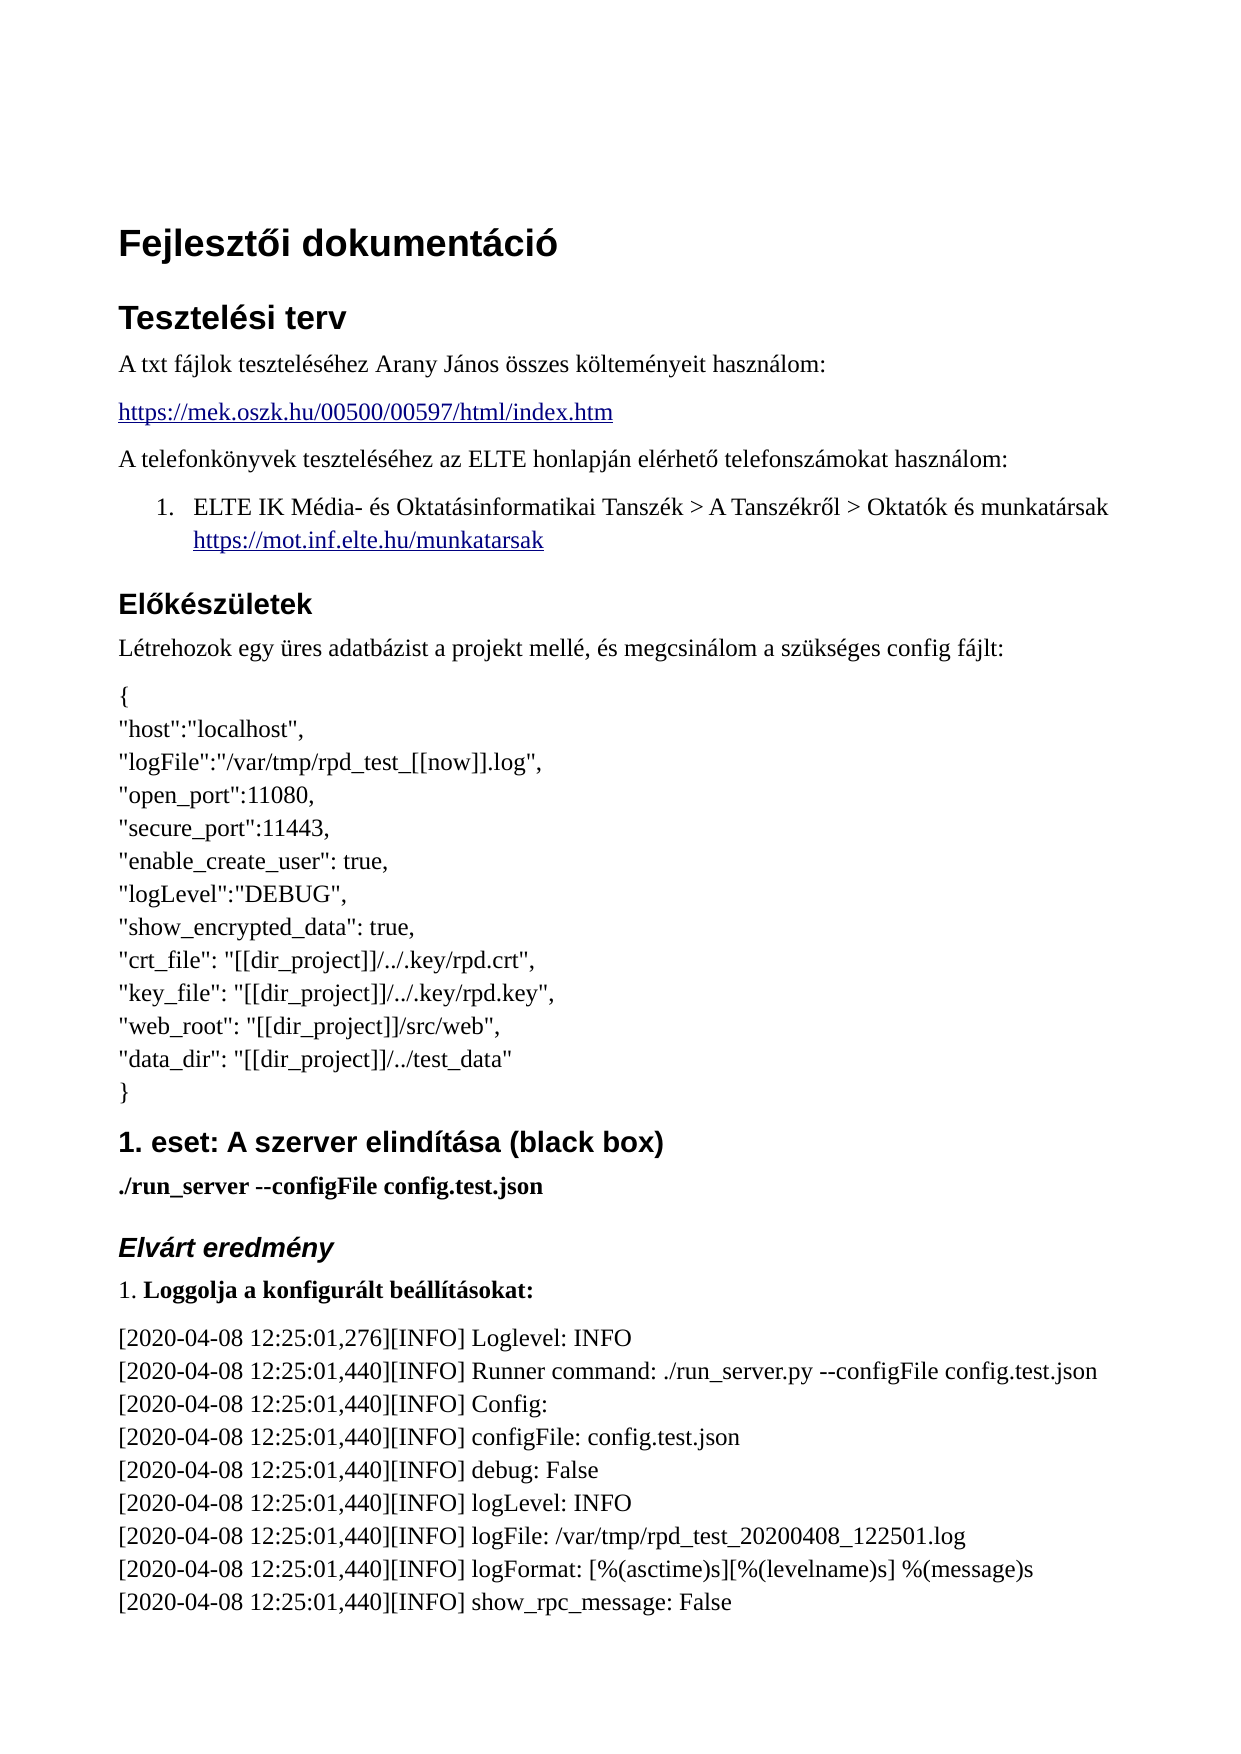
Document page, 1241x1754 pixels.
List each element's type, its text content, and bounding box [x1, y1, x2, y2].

text https://mek.oszk.hu/00500/00597/html/index.htm [118, 397, 1122, 425]
text "logFile":"/var/tmp/rpd_test_[[now]].log", [118, 747, 1122, 776]
subtitle Előkészületek [118, 587, 1122, 621]
text [2020-04-08 12:25:01,440][INFO] debug: False [118, 1455, 1122, 1484]
text "show_encrypted_data": true, [118, 912, 1122, 941]
text "web_root": "[[dir_project]]/src/web", [118, 1011, 1122, 1040]
text "host":"localhost", [118, 714, 1122, 743]
text [2020-04-08 12:25:01,440][INFO] show_rpc_message: False [118, 1587, 1122, 1616]
text [2020-04-08 12:25:01,440][INFO] Config: [118, 1389, 1122, 1418]
subtitle Tesztelési terv [118, 298, 1122, 337]
text ./run_server --configFile config.test.json [118, 1171, 1122, 1200]
text "key_file": "[[dir_project]]/../.key/rpd.key", [118, 978, 1122, 1007]
text } [118, 1077, 1122, 1106]
text A telefonkönyvek teszteléséhez az ELTE honlapján elérhető telefonszámokat használom: [118, 444, 1122, 473]
text 1. Loggolja a konfigurált beállításokat: [118, 1276, 1122, 1304]
subtitle Fejlesztői dokumentáció [118, 221, 1122, 264]
text Létrehozok egy üres adatbázist a projekt mellé, és megcsinálom a szükséges config fájlt: [118, 633, 1122, 662]
text [2020-04-08 12:25:01,440][INFO] Runner command: ./run_server.py --configFile config.test.json [118, 1356, 1122, 1385]
text [2020-04-08 12:25:01,440][INFO] logFile: /var/tmp/rpd_test_20200408_122501.log [118, 1521, 1122, 1550]
subtitle 1. eset: A szerver elindítása (black box) [118, 1125, 1122, 1158]
text "secure_port":11443, [118, 813, 1122, 842]
text [2020-04-08 12:25:01,276][INFO] Loglevel: INFO [118, 1323, 1122, 1352]
text A txt fájlok teszteléséhez Arany János összes költeményeit használom: [118, 349, 1122, 378]
text "data_dir": "[[dir_project]]/../test_data" [118, 1044, 1122, 1073]
text "crt_file": "[[dir_project]]/../.key/rpd.crt", [118, 945, 1122, 974]
text "open_port":11080, [118, 780, 1122, 809]
subtitle Elvárt eredmény [118, 1231, 1122, 1263]
text [2020-04-08 12:25:01,440][INFO] logLevel: INFO [118, 1488, 1122, 1517]
text "enable_create_user": true, "logLevel":"DEBUG", [118, 846, 1122, 908]
text [2020-04-08 12:25:01,440][INFO] logFormat: [%(asctime)s][%(levelname)s] %(message)s [118, 1554, 1122, 1583]
list ELTE IK Média- és Oktatásinformatikai Tanszék > A Tanszékről > Oktatók és munkatársak https://mot.inf.elte.hu/munkatarsak [156, 492, 1122, 554]
text { [118, 681, 1122, 710]
text [2020-04-08 12:25:01,440][INFO] configFile: config.test.json [118, 1422, 1122, 1451]
